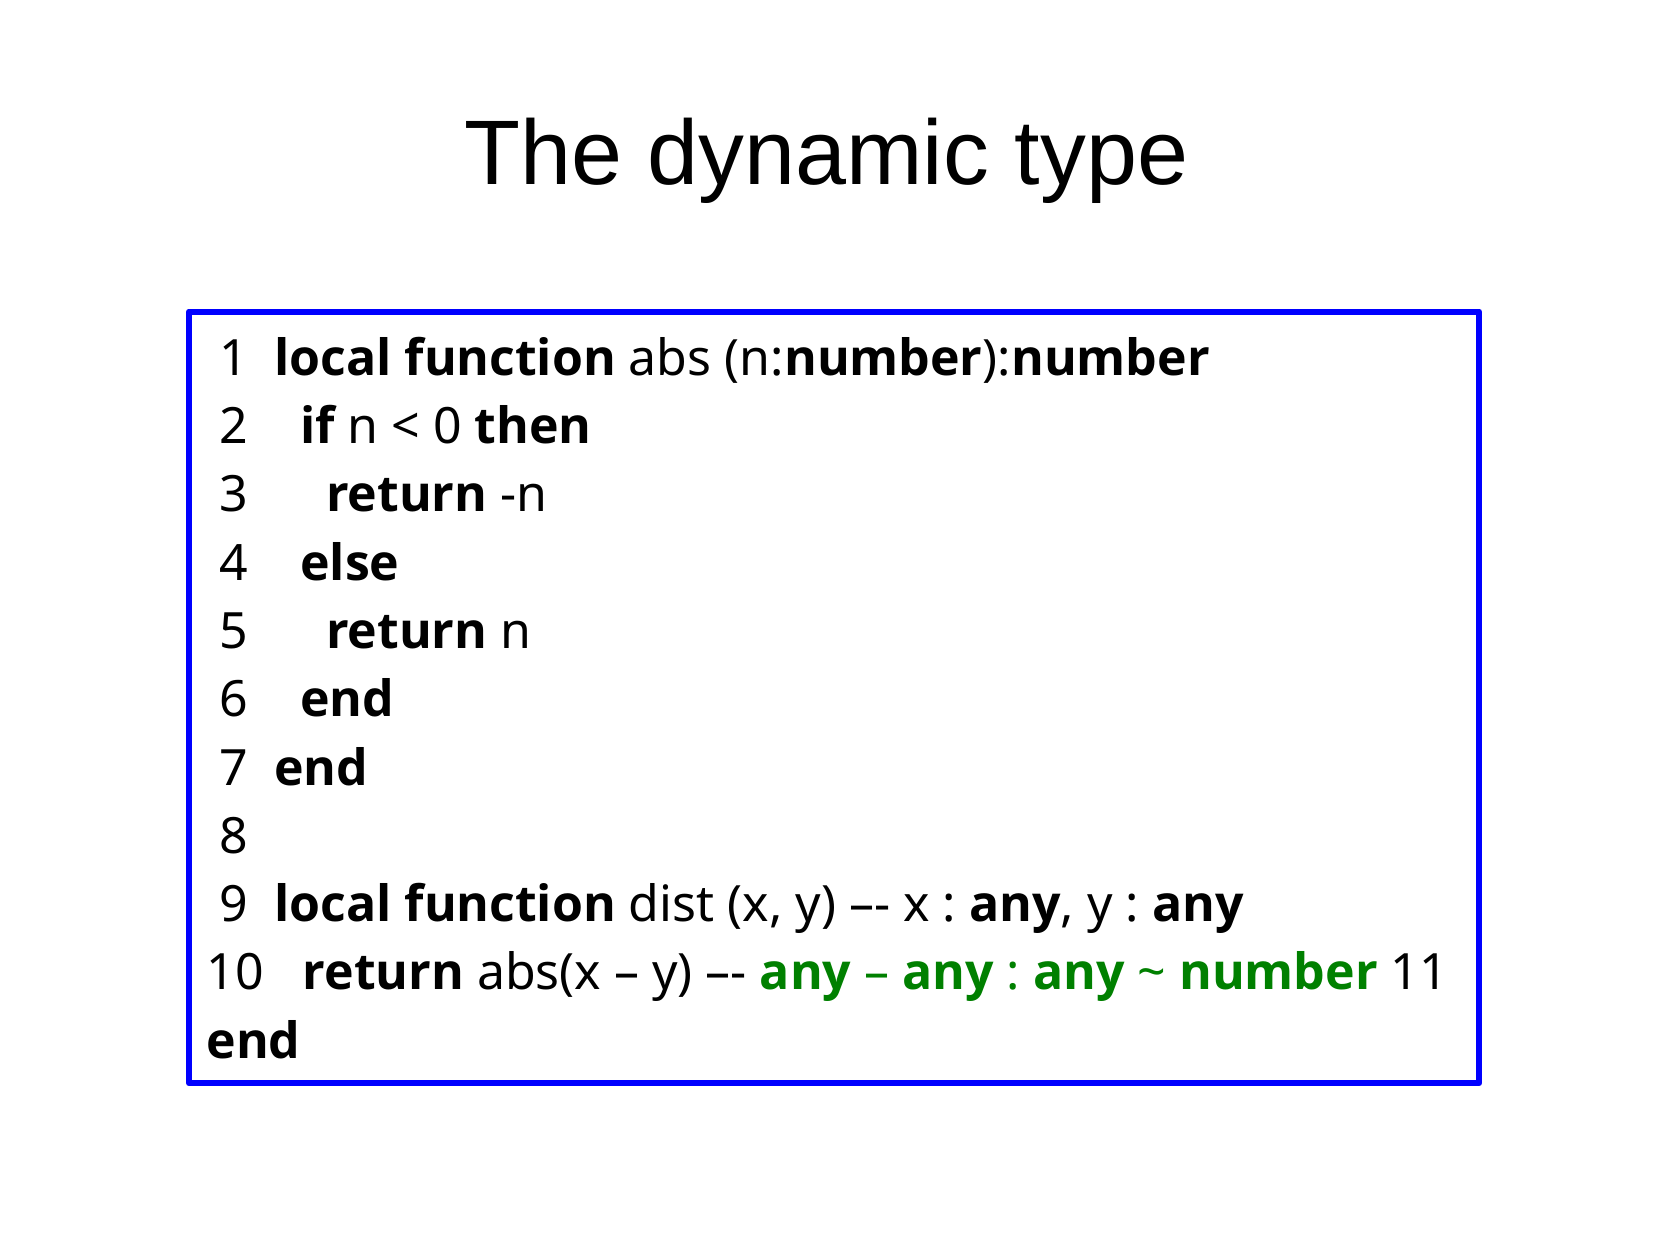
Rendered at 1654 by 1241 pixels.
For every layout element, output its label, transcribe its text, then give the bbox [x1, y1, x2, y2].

text_box 1 local function abs (n:number):number 2 if n < 0 then 3 return -n 4 else 5 return n 6 end 7 end 8 9 local function dist (x, y) –- x : any, y : any 10 return abs(x – y) –- any – any : any ~ number 11 end [189, 311, 1480, 981]
title The dynamic type [82, 49, 1571, 257]
